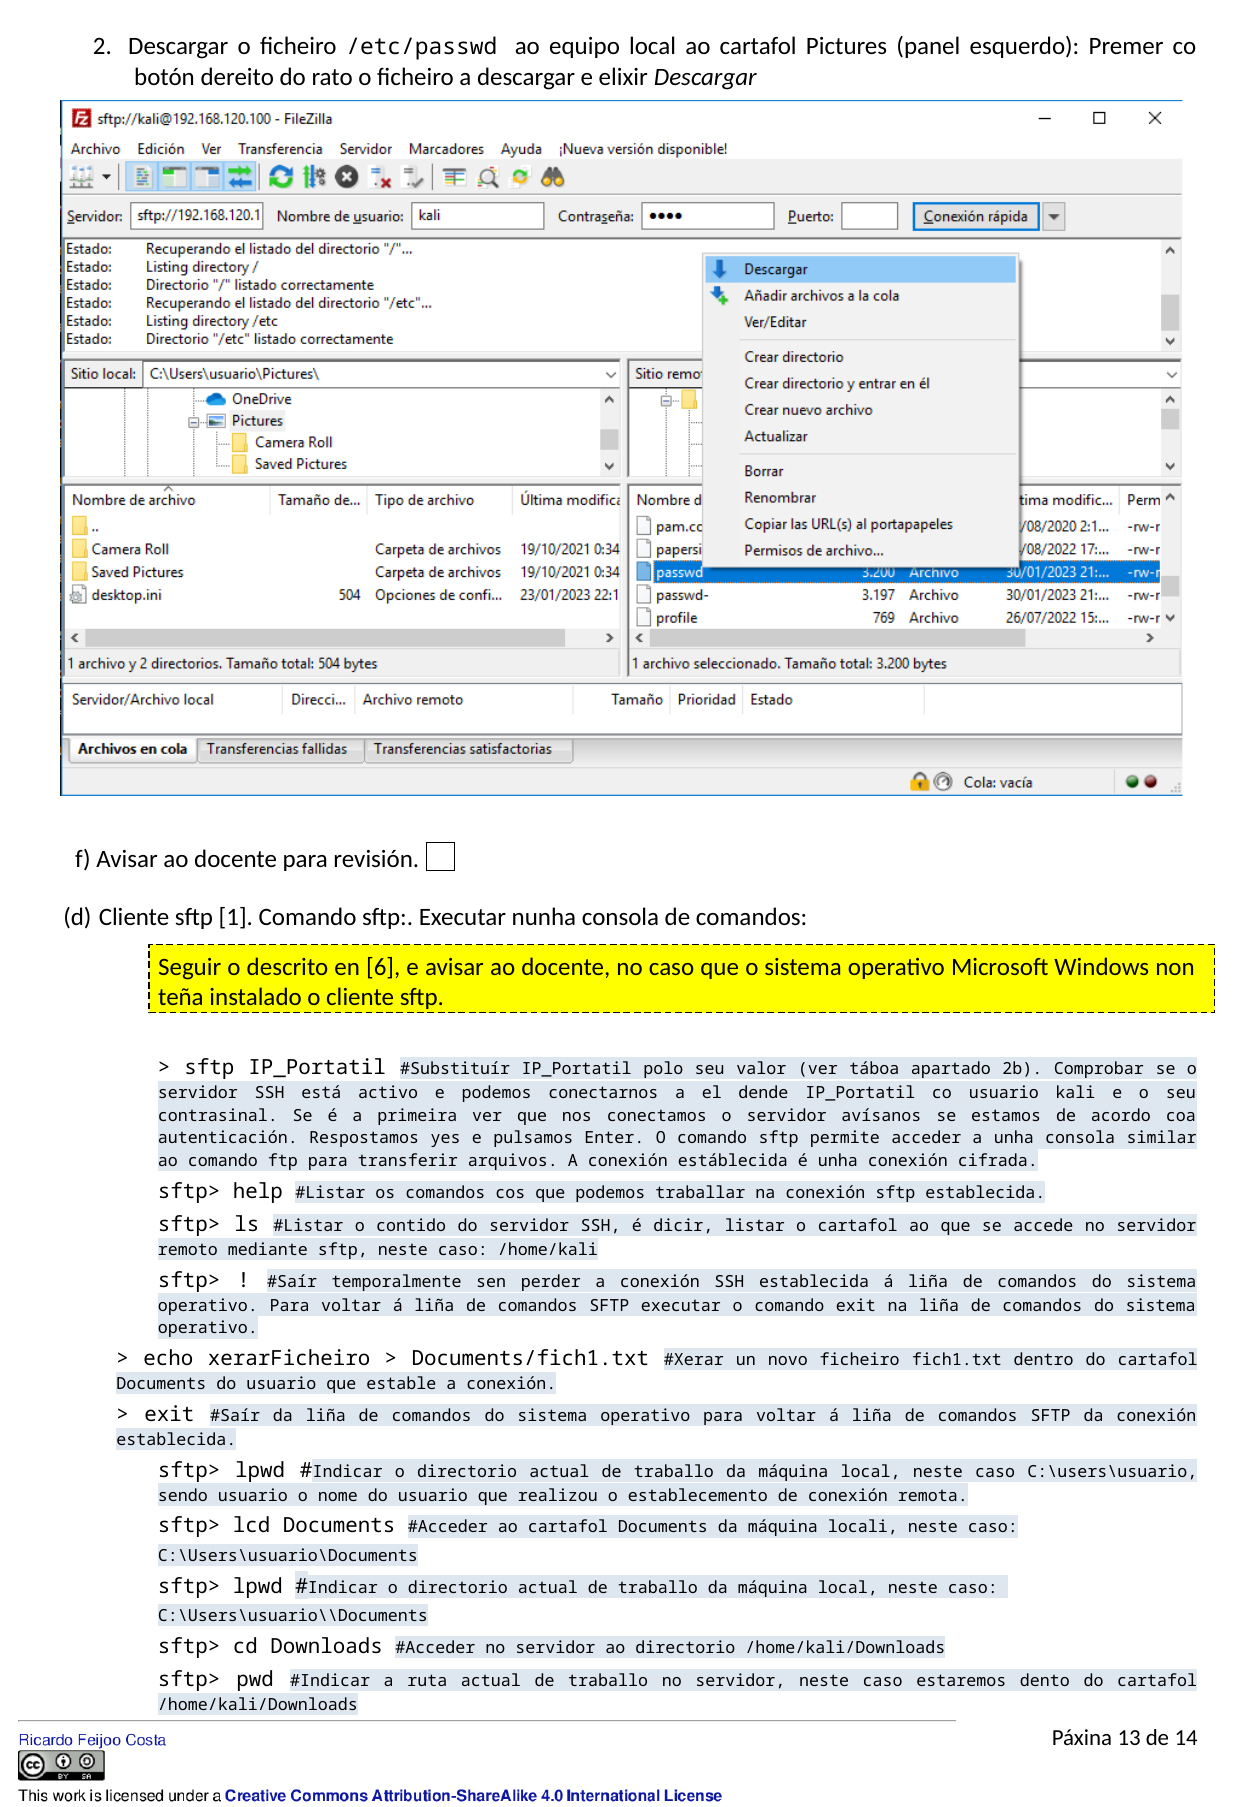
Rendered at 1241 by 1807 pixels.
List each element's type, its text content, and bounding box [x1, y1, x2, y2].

text f) Avisar ao docente para revisión. [75, 843, 1197, 874]
list sftp> cd Downloads #Acceder no servidor ao directorio /home/kali/Downloads [122, 1631, 1197, 1659]
list > exit #Saír da liña de comandos do sistema operativo para voltar á liña de comandos SFTP da conexión establecida. [81, 1399, 1197, 1450]
list Cliente sftp [1]. Comando sftp:. Executar nunha consola de comandos: [63, 901, 1197, 932]
list sftp> lpwd #Indicar o directorio actual de traballo da máquina local, neste caso: [122, 1571, 1197, 1599]
list > echo xerarFicheiro > Documents/fich1.txt #Xerar un novo ficheiro fich1.txt dentro do cartafol Documents do usuario que estable a conexión. [81, 1343, 1197, 1394]
list sftp> ls #Listar o contido do servidor SSH, é dicir, listar o cartafol ao que se accede no servidor remoto mediante sftp, neste caso: /home/kali [122, 1209, 1197, 1260]
list sftp> help #Listar os comandos cos que podemos traballar na conexión sftp establecida. [122, 1176, 1197, 1204]
list Descargar o ficheiro /etc/passwd ao equipo local ao cartafol Pictures (panel esquerdo): Premer co botón dereito do rato o ficheiro a descargar e elixir Descargar [93, 30, 1197, 92]
list sftp> ! #Saír temporalmente sen perder a conexión SSH establecida á liña de comandos do sistema operativo. Para voltar á liña de comandos SFTP executar o comando exit na liña de comandos do sistema operativo. [122, 1265, 1197, 1339]
picture [8, 1715, 957, 1806]
list C:\Users\usuario\\Documents [122, 1604, 1197, 1626]
list sftp> lpwd #Indicar o directorio actual de traballo da máquina local, neste caso C:\users\usuario, sendo usuario o nome do usuario que realizou o establecemento de conexión remota. [122, 1455, 1197, 1506]
picture [60, 100, 1183, 796]
list sftp> lcd Documents #Acceder ao cartafol Documents da máquina locali, neste caso: [122, 1510, 1197, 1539]
list > sftp IP_Portatil #Substituír IP_Portatil polo seu valor (ver táboa apartado 2b). Comprobar se o servidor SSH está activo e podemos conectarnos a el dende IP_Portatil co usuario kali e o seu contrasinal. Se é a primeira ver que nos conectamos o servidor avísanos se estamos de acordo coa autenticación. Respostamos yes e pulsamos Enter. O comando sftp permite acceder a unha consola similar ao comando ftp para transferir arquivos. A conexión estáblecida é unha conexión cifrada. [122, 1052, 1197, 1171]
list Seguir o descrito en [6], e avisar ao docente, no caso que o sistema operativo Microsoft Windows non teña instalado o cliente sftp. [120, 951, 1197, 1012]
list sftp> pwd #Indicar a ruta actual de traballo no servidor, neste caso estaremos dento do cartafol /home/kali/Downloads [122, 1664, 1197, 1715]
list C:\Users\usuario\Documents [122, 1543, 1197, 1566]
